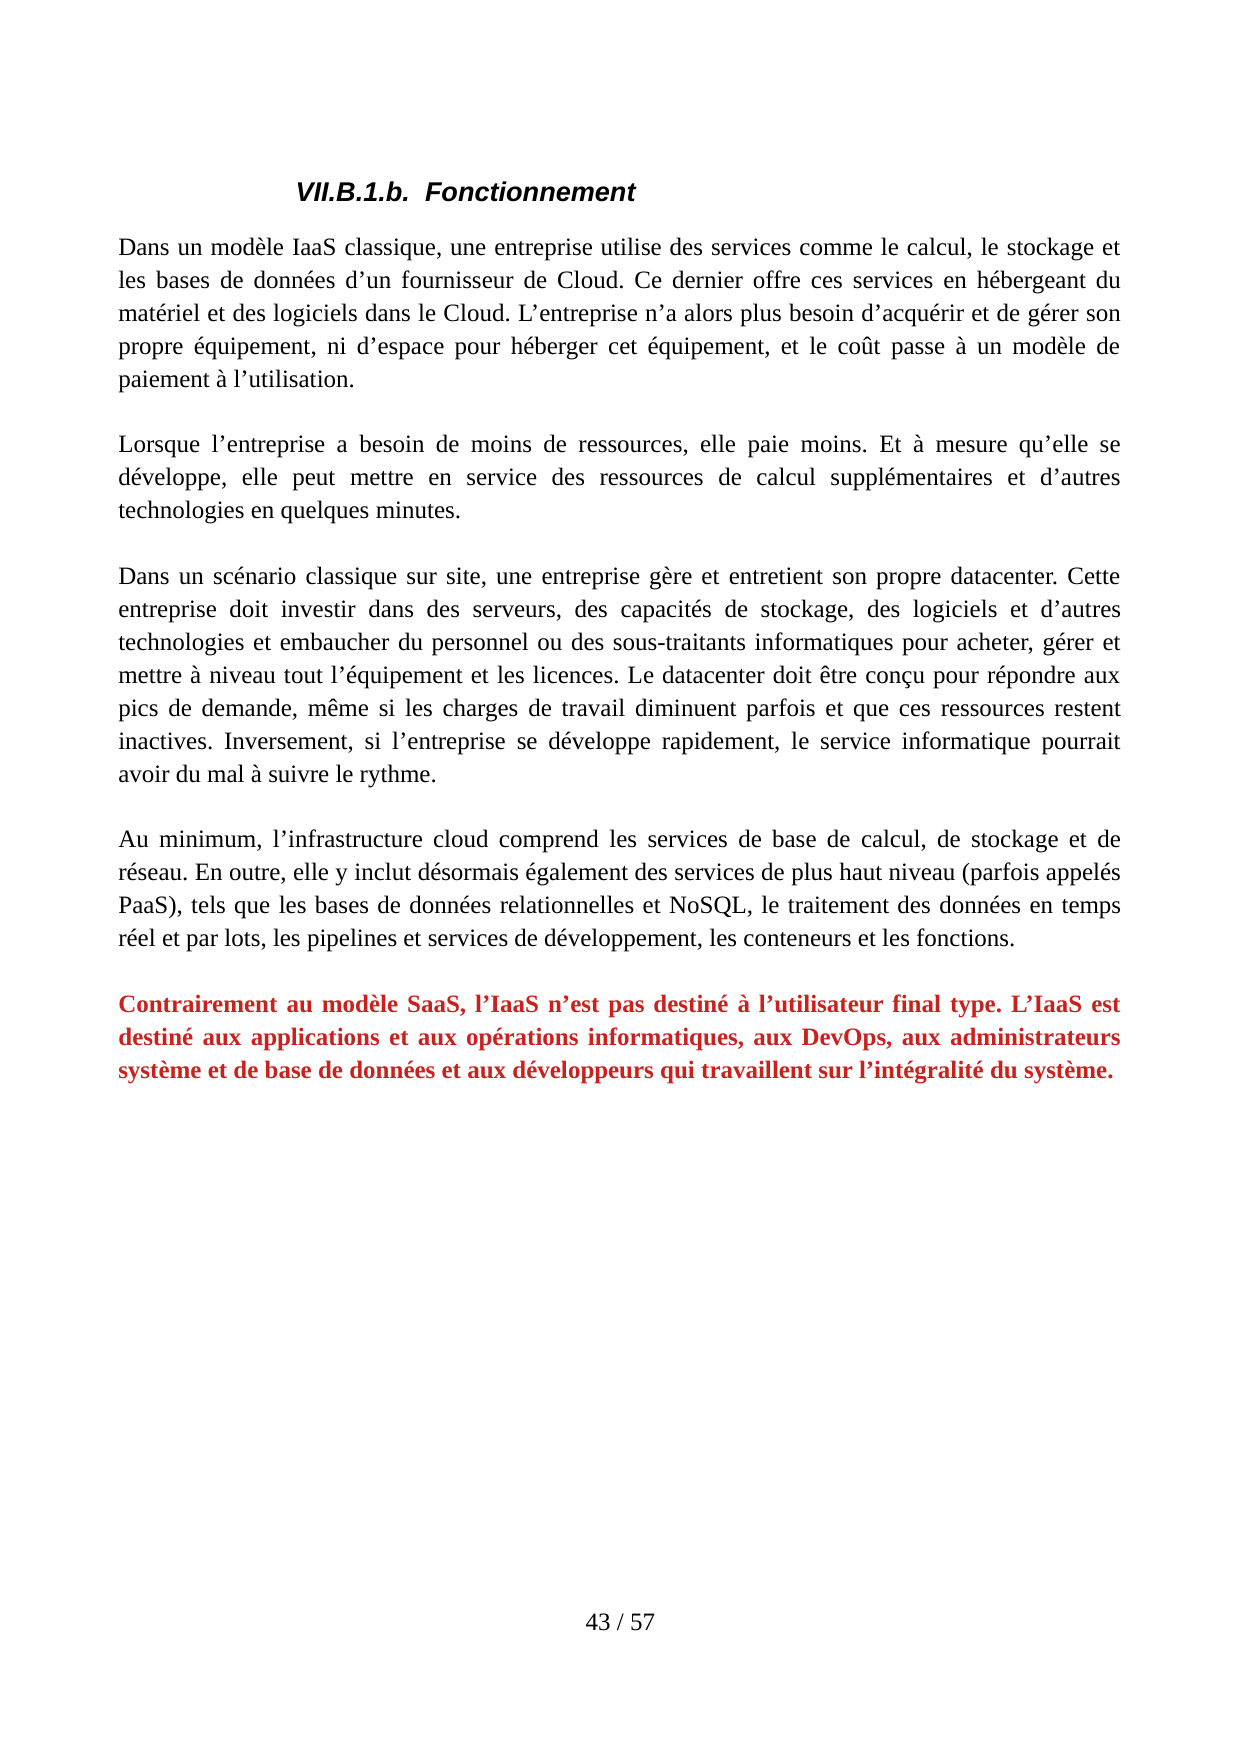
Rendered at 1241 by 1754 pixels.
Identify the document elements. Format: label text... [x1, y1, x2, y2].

text Au minimum, l’infrastructure cloud comprend les services de base de calcul, de stockage et de réseau. En outre, elle y inclut désormais également des services de plus haut niveau (parfois appelés PaaS), tels que les bases de données relationnelles et NoSQL, le traitement des données en temps réel et par lots, les pipelines et services de développement, les conteneurs et les fonctions. [118, 824, 1122, 952]
text Dans un scénario classique sur site, une entreprise gère et entretient son propre datacenter. Cette entreprise doit investir dans des serveurs, des capacités de stockage, des logiciels et d’autres technologies et embaucher du personnel ou des sous-traitants informatiques pour acheter, gérer et mettre à niveau tout l’équipement et les licences. Le datacenter doit être conçu pour répondre aux pics de demande, même si les charges de travail diminuent parfois et que ces ressources restent inactives. Inversement, si l’entreprise se développe rapidement, le service informatique pourrait avoir du mal à suivre le rythme. [118, 561, 1122, 788]
subtitle Fonctionnement [118, 176, 1122, 208]
text Dans un modèle IaaS classique, une entreprise utilise des services comme le calcul, le stockage et les bases de données d’un fournisseur de Cloud. Ce dernier offre ces services en hébergeant du matériel et des logiciels dans le Cloud. L’entreprise n’a alors plus besoin d’acquérir et de gérer son propre équipement, ni d’espace pour héberger cet équipement, et le coût passe à un modèle de paiement à l’utilisation. [118, 232, 1122, 393]
text Contrairement au modèle SaaS, l’IaaS n’est pas destiné à l’utilisateur final type. L’IaaS est destiné aux applications et aux opérations informatiques, aux DevOps, aux administrateurs système et de base de données et aux développeurs qui travaillent sur l’intégralité du système. [118, 989, 1122, 1084]
text Lorsque l’entreprise a besoin de moins de ressources, elle paie moins. Et à mesure qu’elle se développe, elle peut mettre en service des ressources de calcul supplémentaires et d’autres technologies en quelques minutes. [118, 429, 1122, 524]
